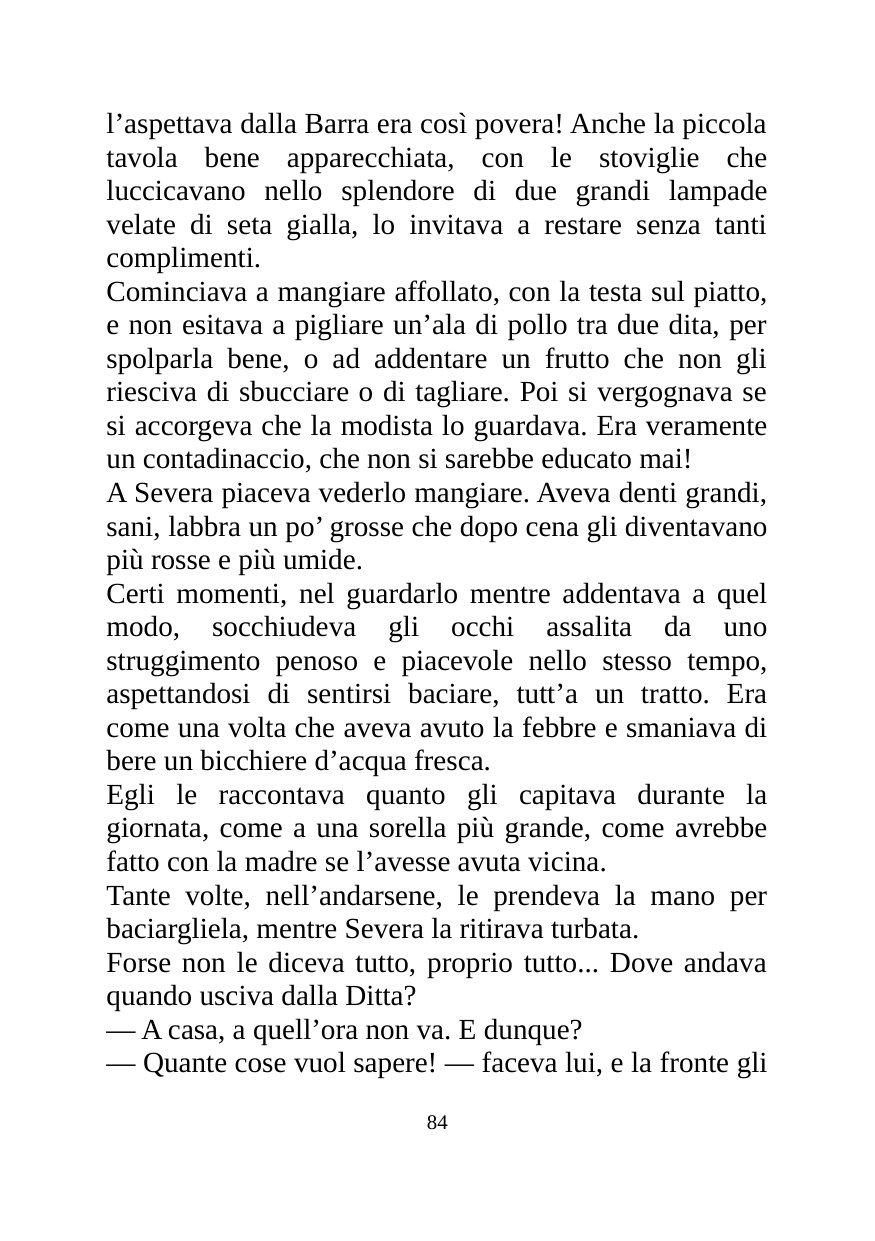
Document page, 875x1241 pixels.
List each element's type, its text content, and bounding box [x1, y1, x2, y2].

text l’aspettava dalla Barra era così povera! Anche la piccola tavola bene apparecchiata, con le stoviglie che luccicavano nello splendore di due grandi lampade velate di seta gialla, lo invitava a restare senza tanti complimenti. [106, 106, 768, 274]
text Tante volte, nell’andarsene, le prendeva la mano per baciargliela, mentre Severa la ritirava turbata. [106, 878, 768, 945]
text A Severa piaceva vederlo mangiare. Aveva denti grandi, sani, labbra un po’ grosse che dopo cena gli diventavano più rosse e più umide. [106, 475, 768, 576]
text Cominciava a mangiare affollato, con la testa sul piatto, e non esitava a pigliare un’ala di pollo tra due dita, per spolparla bene, o ad addentare un frutto che non gli riesciva di sbucciare o di tagliare. Poi si vergognava se si accorgeva che la modista lo guardava. Era veramente un contadinaccio, che non si sarebbe educato mai! [106, 274, 768, 475]
text Forse non le diceva tutto, proprio tutto... Dove andava quando usciva dalla Ditta? [106, 945, 768, 1012]
text Egli le raccontava quanto gli capitava durante la giornata, come a una sorella più grande, come avrebbe fatto con la madre se l’avesse avuta vicina. [106, 777, 768, 878]
text — A casa, a quell’ora non va. E dunque? [106, 1012, 768, 1045]
text — Quante cose vuol sapere! — faceva lui, e la fronte gli [106, 1045, 768, 1079]
text Certi momenti, nel guardarlo mentre addentava a quel modo, socchiudeva gli occhi assalita da uno struggimento penoso e piacevole nello stesso tempo, aspettandosi di sentirsi baciare, tutt’a un tratto. Era come una volta che aveva avuto la febbre e smaniava di bere un bicchiere d’acqua fresca. [106, 576, 768, 777]
